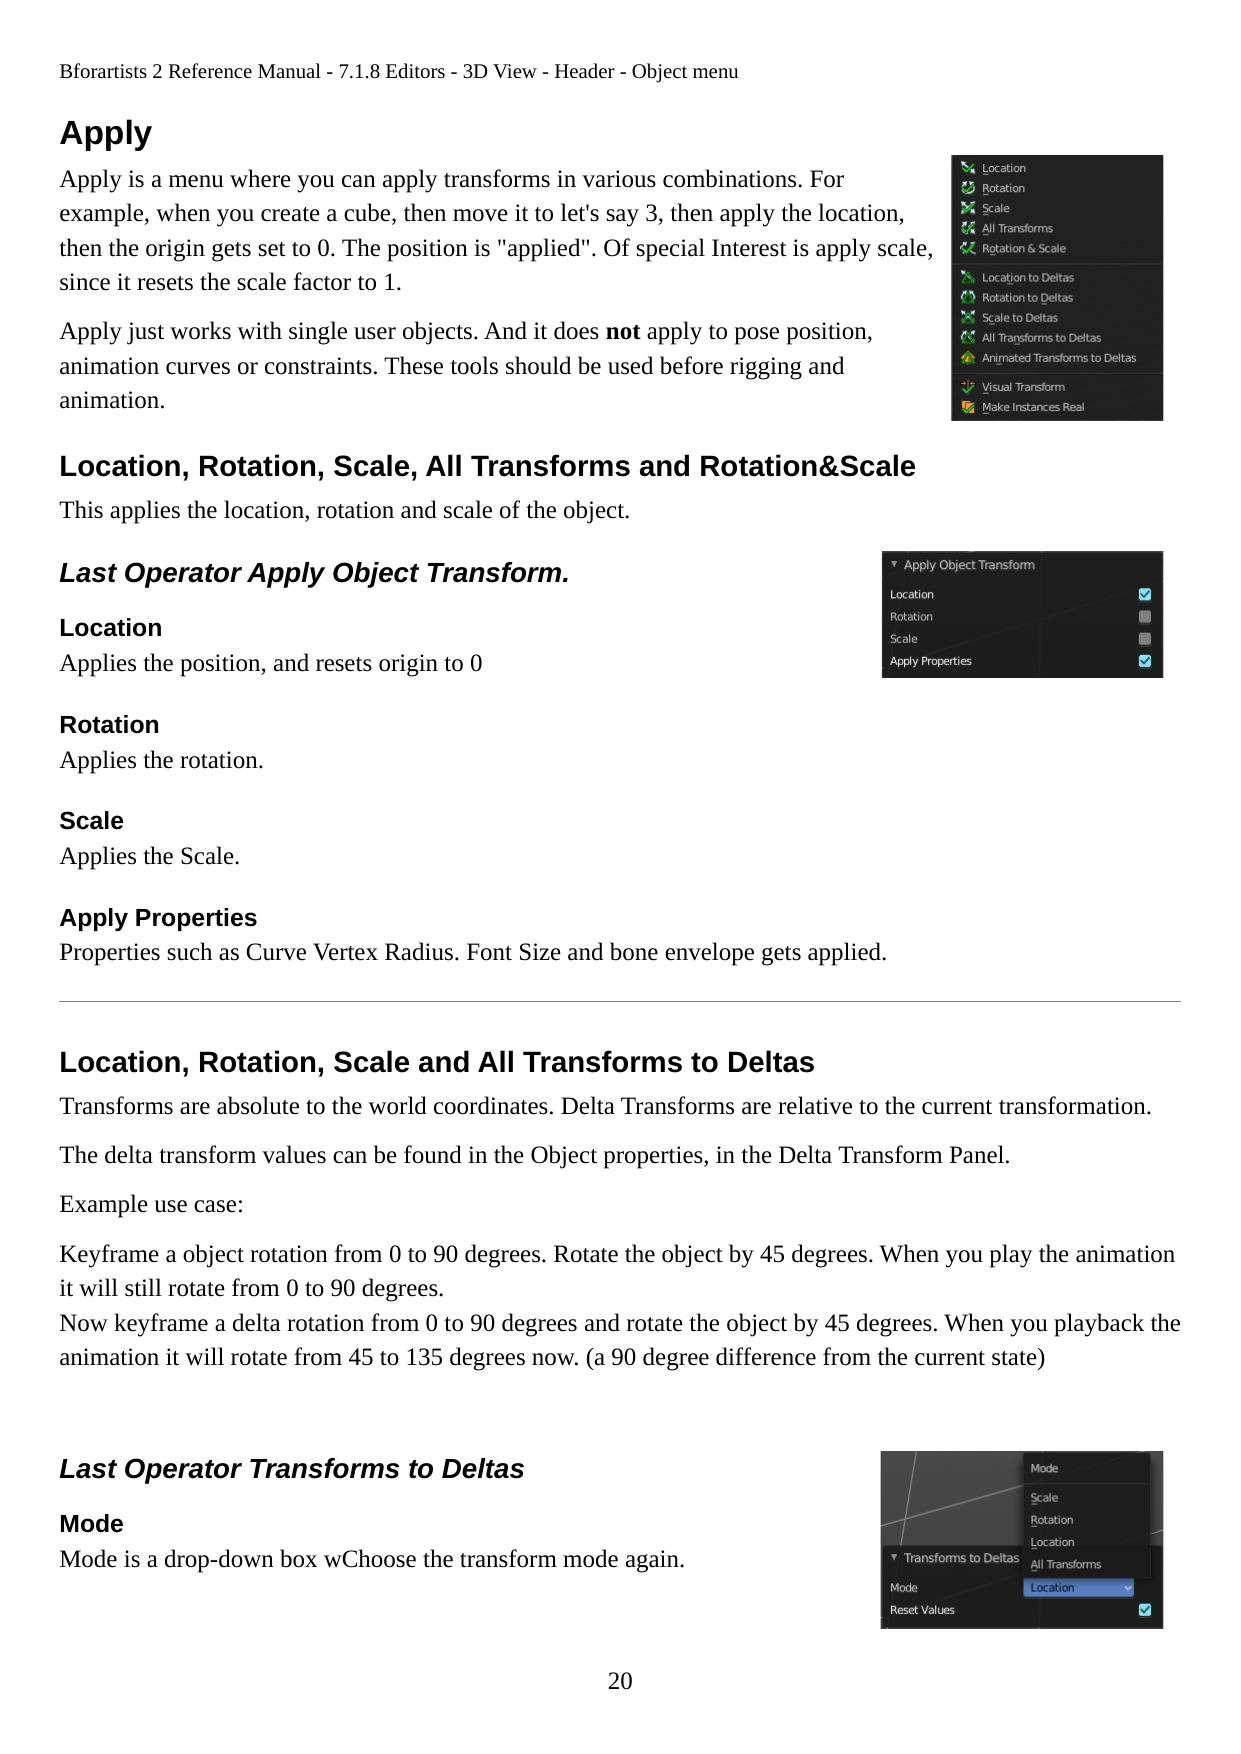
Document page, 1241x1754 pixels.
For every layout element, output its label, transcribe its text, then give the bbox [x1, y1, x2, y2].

picture [881, 551, 1164, 678]
text The delta transform values can be found in the Object properties, in the Delta Transform Panel. [59, 1141, 1181, 1169]
text Applies the rotation. [59, 745, 1181, 773]
text Example use case: [59, 1189, 1181, 1218]
text Mode is a drop-down box wChoose the transform mode again. [59, 1544, 880, 1573]
subtitle [1164, 1509, 1181, 1538]
subtitle Last Operator Transforms to Deltas [59, 1453, 880, 1484]
text Apply is a menu where you can apply transforms in various combinations. For example, when you create a cube, then move it to let's say 3, then apply the location, then the origin gets set to 0. The position is "applied". Of special Interest is apply scale, since it resets the scale factor to 1. [59, 164, 951, 296]
subtitle [1164, 613, 1181, 642]
subtitle Mode [59, 1509, 880, 1538]
picture [951, 155, 1164, 421]
text Applies the Scale. [59, 841, 1181, 870]
subtitle Rotation [59, 710, 1181, 738]
subtitle Scale [59, 806, 1181, 835]
subtitle Last Operator Apply Object Transform. [59, 557, 881, 588]
text Apply just works with single user objects. And it does not apply to pose position, animation curves or constraints. These tools should be used before rigging and animation. [59, 316, 951, 414]
text Applies the position, and resets origin to 0 [59, 648, 881, 677]
subtitle Apply [59, 113, 1181, 151]
subtitle Location [59, 613, 881, 642]
subtitle Apply Properties [59, 903, 1181, 931]
subtitle Location, Rotation, Scale, All Transforms and Rotation&Scale [59, 449, 1181, 483]
text Keyframe a object rotation from 0 to 90 degrees. Rotate the object by 45 degrees. When you play the animation it will still rotate from 0 to 90 degrees. Now keyframe a delta rotation from 0 to 90 degrees and rotate the object by 45 degrees. When you playback the animation it will rotate from 45 to 135 degrees now. (a 90 degree difference from the current state) [59, 1239, 1181, 1371]
text Transforms are absolute to the world coordinates. Delta Transforms are relative to the current transformation. [59, 1091, 1181, 1120]
text Properties such as Curve Vertex Radius. Font Size and bone envelope gets applied. [59, 937, 1181, 966]
text This applies the location, rotation and scale of the object. [59, 495, 1181, 524]
subtitle Location, Rotation, Scale and All Transforms to Deltas [59, 1045, 1181, 1079]
picture [880, 1451, 1164, 1629]
